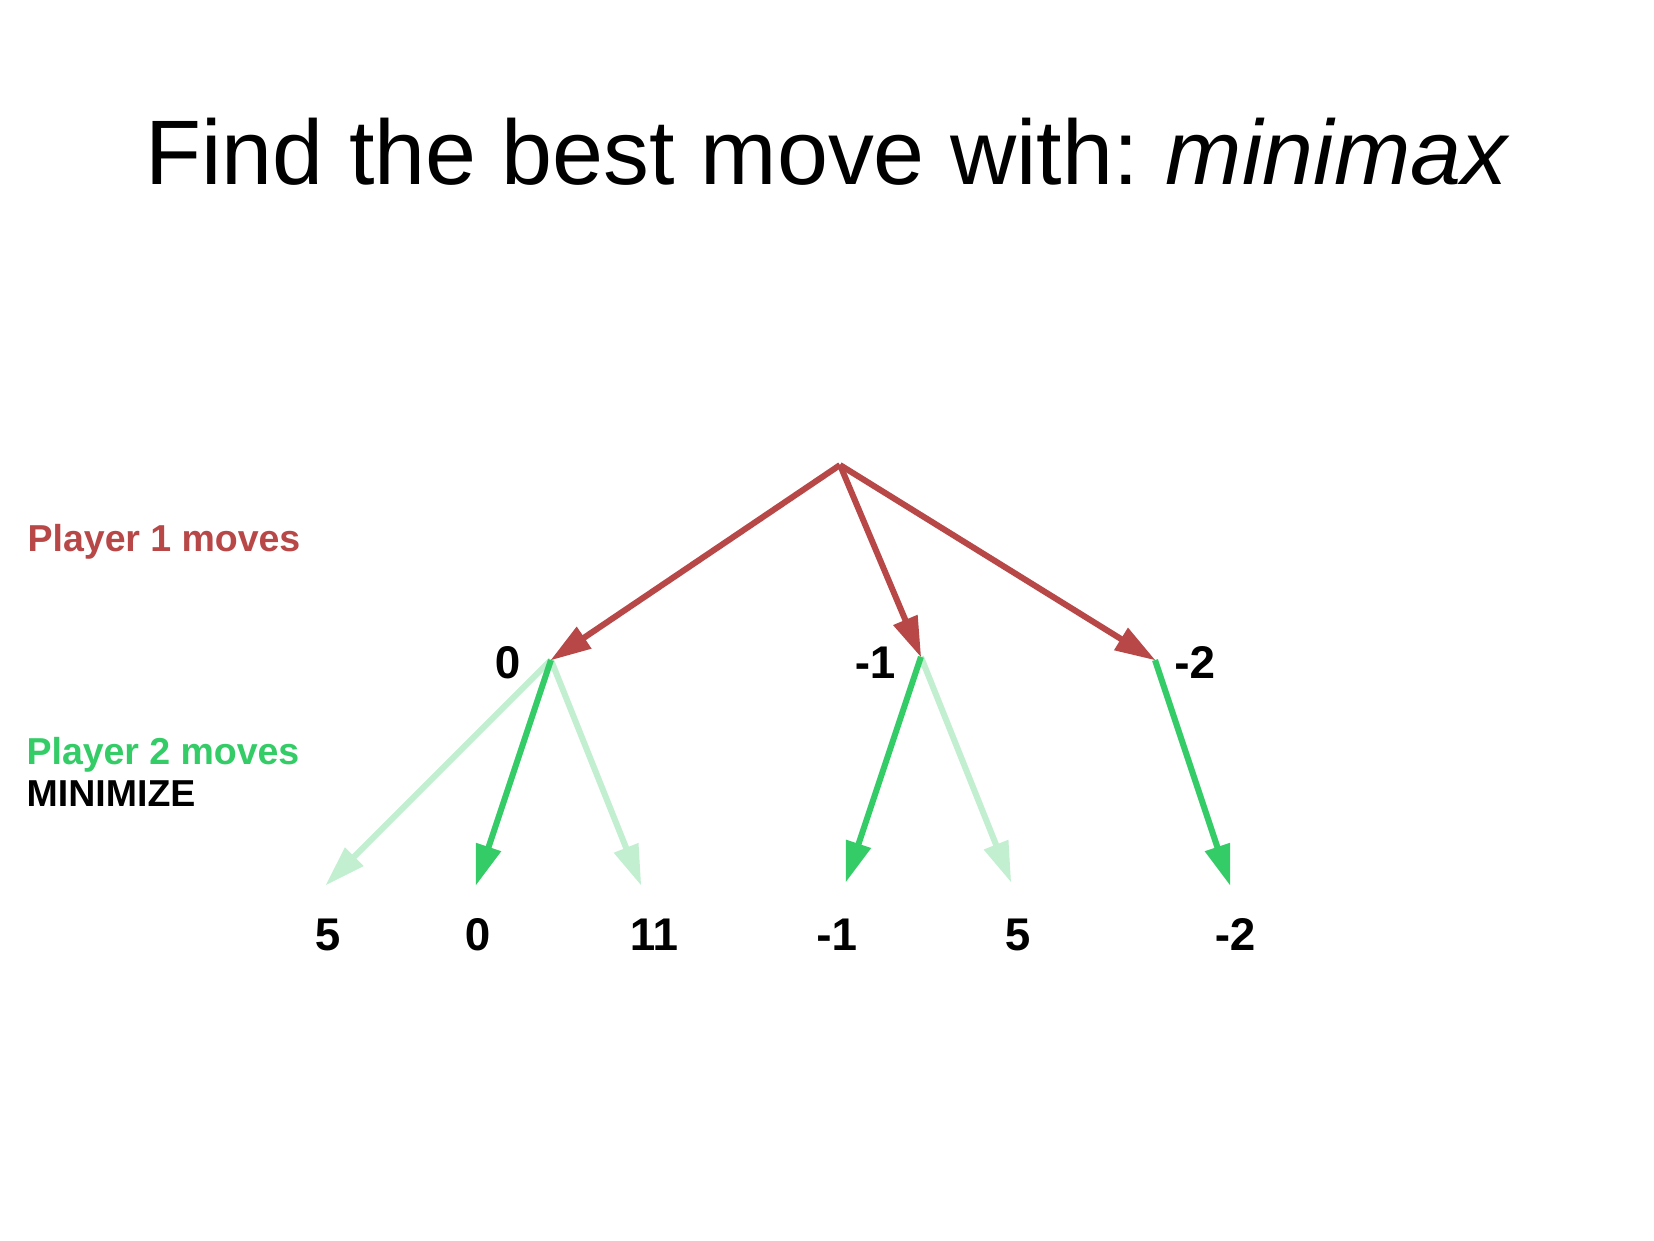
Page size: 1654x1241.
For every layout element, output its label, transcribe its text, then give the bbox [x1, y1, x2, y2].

text_box Player 2 moves MINIMIZE [11, 723, 313, 825]
text_box 0 [450, 901, 506, 969]
text_box -2 [1159, 630, 1231, 698]
text_box -1 [840, 630, 911, 698]
text_box 5 [300, 901, 356, 969]
text_box -1 [801, 901, 873, 969]
text_box -2 [1200, 901, 1271, 969]
text_box 0 [480, 630, 536, 698]
text_box 11 [615, 901, 694, 969]
title Find the best move with: minimax [82, 49, 1571, 257]
text_box Player 1 moves [12, 510, 314, 569]
text_box 5 [990, 901, 1046, 969]
